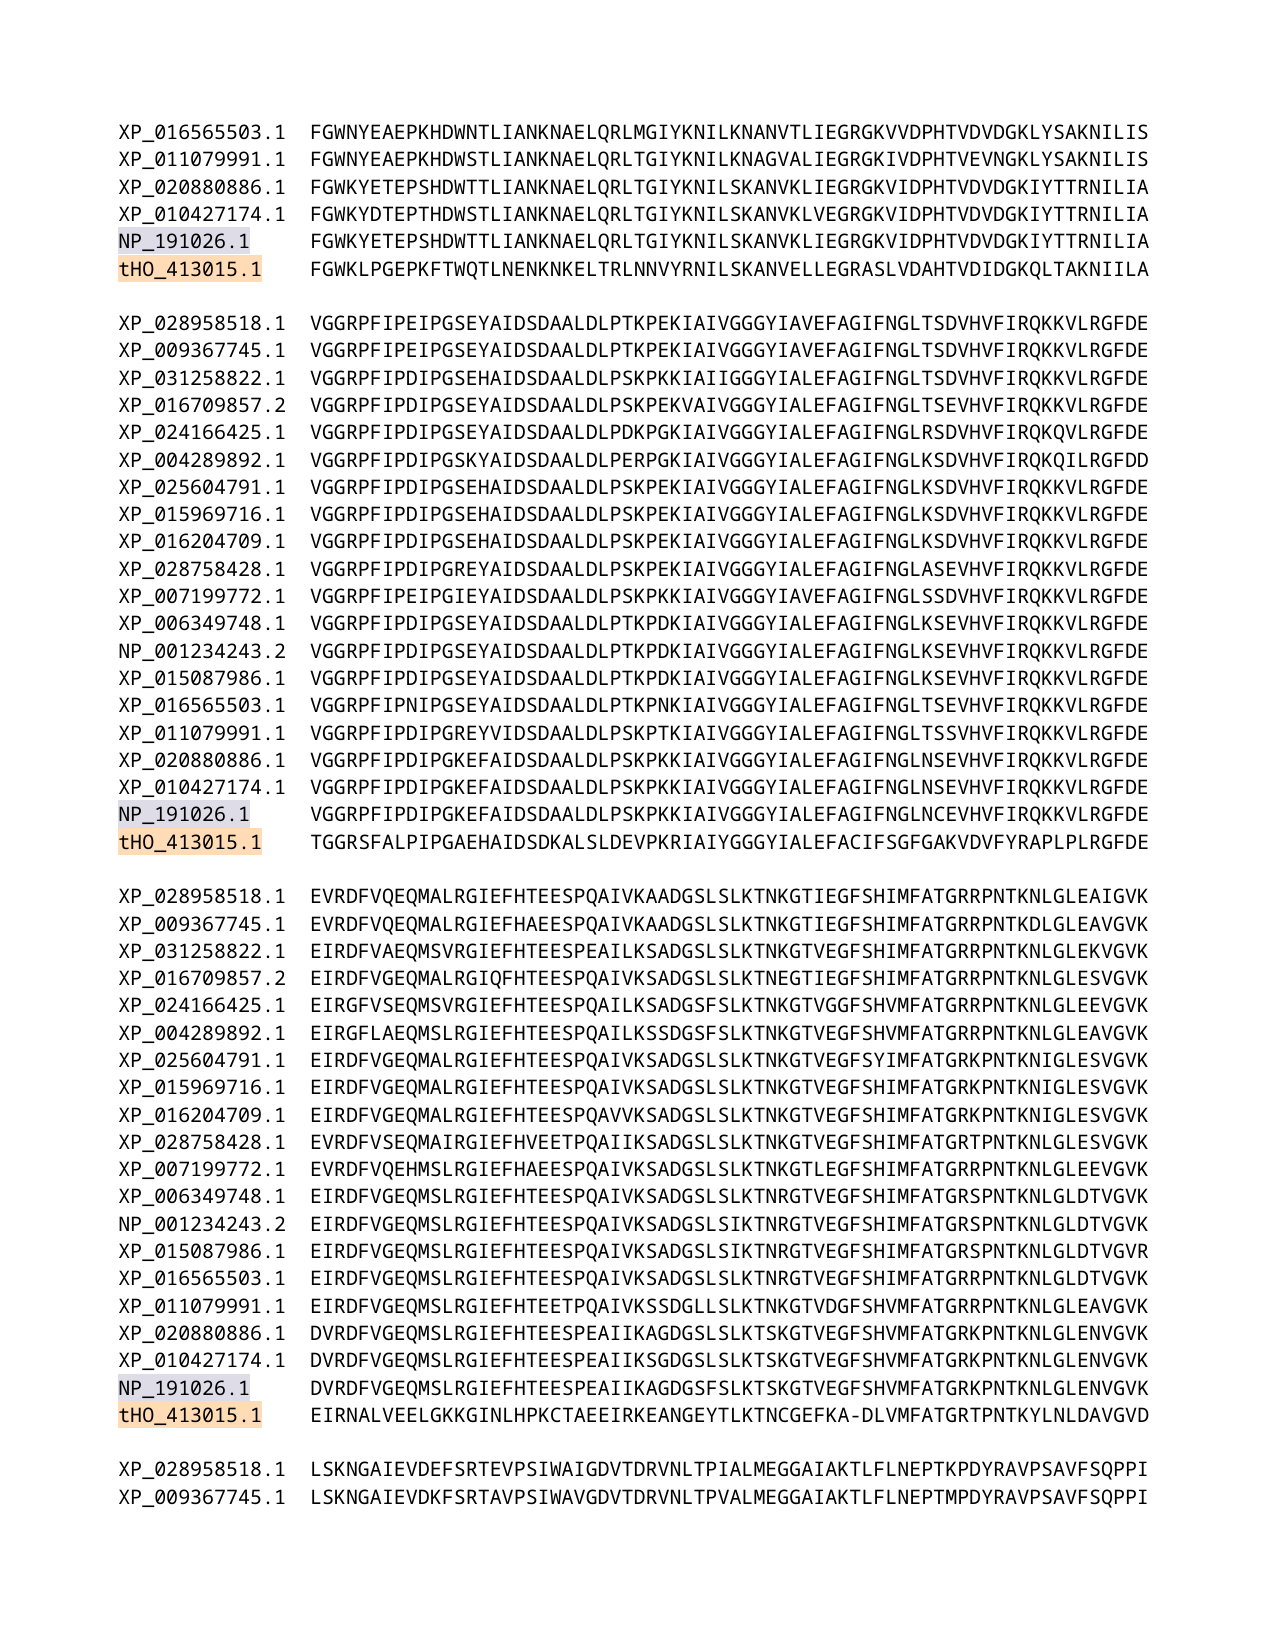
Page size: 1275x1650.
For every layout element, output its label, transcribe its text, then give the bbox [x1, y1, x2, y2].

text XP_011079991.1 EIRDFVGEQMSLRGIEFHTEETPQAIVKSSDGLLSLKTNKGTVDGFSHVMFATGRRPNTKNLGLEAVGVK [118, 1292, 1157, 1319]
text XP_031258822.1 VGGRPFIPDIPGSEHAIDSDAALDLPSKPKKIAIIGGGYIALEFAGIFNGLTSDVHVFIRQKKVLRGFDE [118, 364, 1157, 391]
text XP_028758428.1 EVRDFVSEQMAIRGIEFHVEETPQAIIKSADGSLSLKTNKGTVEGFSHIMFATGRTPNTKNLGLESVGVK [118, 1128, 1157, 1155]
text XP_025604791.1 EIRDFVGEQMALRGIEFHTEESPQAIVKSADGSLSLKTNKGTVEGFSYIMFATGRKPNTKNIGLESVGVK [118, 1046, 1157, 1073]
text NP_191026.1 DVRDFVGEQMSLRGIEFHTEESPEAIIKAGDGSFSLKTSKGTVEGFSHVMFATGRKPNTKNLGLENVGVK [118, 1373, 1157, 1401]
text XP_015087986.1 VGGRPFIPDIPGSEYAIDSDAALDLPTKPDKIAIVGGGYIALEFAGIFNGLKSEVHVFIRQKKVLRGFDE [118, 664, 1157, 691]
text XP_024166425.1 VGGRPFIPDIPGSEYAIDSDAALDLPDKPGKIAIVGGGYIALEFAGIFNGLRSDVHVFIRQKQVLRGFDE [118, 418, 1157, 446]
text XP_006349748.1 VGGRPFIPDIPGSEYAIDSDAALDLPTKPDKIAIVGGGYIALEFAGIFNGLKSEVHVFIRQKKVLRGFDE [118, 609, 1157, 637]
text XP_028958518.1 VGGRPFIPEIPGSEYAIDSDAALDLPTKPEKIAIVGGGYIAVEFAGIFNGLTSDVHVFIRQKKVLRGFDE [118, 309, 1157, 336]
text XP_006349748.1 EIRDFVGEQMSLRGIEFHTEESPQAIVKSADGSLSLKTNRGTVEGFSHIMFATGRSPNTKNLGLDTVGVK [118, 1182, 1157, 1210]
text tHO_413015.1 TGGRSFALPIPGAEHAIDSDKALSLDEVPKRIAIYGGGYIALEFACIFSGFGAKVDVFYRAPLPLRGFDE [118, 828, 1157, 855]
text XP_015969716.1 EIRDFVGEQMALRGIEFHTEESPQAIVKSADGSLSLKTNKGTVEGFSHIMFATGRKPNTKNIGLESVGVK [118, 1073, 1157, 1101]
text XP_010427174.1 DVRDFVGEQMSLRGIEFHTEESPEAIIKSGDGSLSLKTSKGTVEGFSHVMFATGRKPNTKNLGLENVGVK [118, 1346, 1157, 1373]
text XP_016709857.2 VGGRPFIPDIPGSEYAIDSDAALDLPSKPEKVAIVGGGYIALEFAGIFNGLTSEVHVFIRQKKVLRGFDE [118, 391, 1157, 418]
text XP_009367745.1 EVRDFVQEQMALRGIEFHAEESPQAIVKAADGSLSLKTNKGTIEGFSHIMFATGRRPNTKDLGLEAVGVK [118, 909, 1157, 937]
text XP_011079991.1 FGWNYEAEPKHDWSTLIANKNAELQRLTGIYKNILKNAGVALIEGRGKIVDPHTVEVNGKLYSAKNILIS [118, 145, 1157, 173]
text XP_010427174.1 FGWKYDTEPTHDWSTLIANKNAELQRLTGIYKNILSKANVKLVEGRGKVIDPHTVDVDGKIYTTRNILIA [118, 200, 1157, 227]
text tHO_413015.1 FGWKLPGEPKFTWQTLNENKNKELTRLNNVYRNILSKANVELLEGRASLVDAHTVDIDGKQLTAKNIILA [118, 254, 1157, 282]
text XP_015087986.1 EIRDFVGEQMSLRGIEFHTEESPQAIVKSADGSLSIKTNRGTVEGFSHIMFATGRSPNTKNLGLDTVGVR [118, 1237, 1157, 1264]
text XP_004289892.1 VGGRPFIPDIPGSKYAIDSDAALDLPERPGKIAIVGGGYIALEFAGIFNGLKSDVHVFIRQKQILRGFDD [118, 446, 1157, 473]
text XP_028758428.1 VGGRPFIPDIPGREYAIDSDAALDLPSKPEKIAIVGGGYIALEFAGIFNGLASEVHVFIRQKKVLRGFDE [118, 555, 1157, 582]
text XP_031258822.1 EIRDFVAEQMSVRGIEFHTEESPEAILKSADGSLSLKTNKGTVEGFSHIMFATGRRPNTKNLGLEKVGVK [118, 937, 1157, 964]
text XP_007199772.1 EVRDFVQEHMSLRGIEFHAEESPQAIVKSADGSLSLKTNKGTLEGFSHIMFATGRRPNTKNLGLEEVGVK [118, 1155, 1157, 1182]
text XP_010427174.1 VGGRPFIPDIPGKEFAIDSDAALDLPSKPKKIAIVGGGYIALEFAGIFNGLNSEVHVFIRQKKVLRGFDE [118, 773, 1157, 800]
text XP_016565503.1 FGWNYEAEPKHDWNTLIANKNAELQRLMGIYKNILKNANVTLIEGRGKVVDPHTVDVDGKLYSAKNILIS [118, 118, 1157, 145]
text XP_016565503.1 EIRDFVGEQMSLRGIEFHTEESPQAIVKSADGSLSLKTNRGTVEGFSHIMFATGRRPNTKNLGLDTVGVK [118, 1264, 1157, 1292]
text XP_016204709.1 VGGRPFIPDIPGSEHAIDSDAALDLPSKPEKIAIVGGGYIALEFAGIFNGLKSDVHVFIRQKKVLRGFDE [118, 527, 1157, 555]
text NP_191026.1 VGGRPFIPDIPGKEFAIDSDAALDLPSKPKKIAIVGGGYIALEFAGIFNGLNCEVHVFIRQKKVLRGFDE [118, 800, 1157, 828]
text XP_028958518.1 EVRDFVQEQMALRGIEFHTEESPQAIVKAADGSLSLKTNKGTIEGFSHIMFATGRRPNTKNLGLEAIGVK [118, 882, 1157, 909]
text XP_015969716.1 VGGRPFIPDIPGSEHAIDSDAALDLPSKPEKIAIVGGGYIALEFAGIFNGLKSDVHVFIRQKKVLRGFDE [118, 500, 1157, 527]
text XP_024166425.1 EIRGFVSEQMSVRGIEFHTEESPQAILKSADGSFSLKTNKGTVGGFSHVMFATGRRPNTKNLGLEEVGVK [118, 991, 1157, 1019]
text NP_191026.1 FGWKYETEPSHDWTTLIANKNAELQRLTGIYKNILSKANVKLIEGRGKVIDPHTVDVDGKIYTTRNILIA [118, 227, 1157, 254]
text XP_009367745.1 LSKNGAIEVDKFSRTAVPSIWAVGDVTDRVNLTPVALMEGGAIAKTLFLNEPTMPDYRAVPSAVFSQPPI [118, 1483, 1157, 1510]
text XP_011079991.1 VGGRPFIPDIPGREYVIDSDAALDLPSKPTKIAIVGGGYIALEFAGIFNGLTSSVHVFIRQKKVLRGFDE [118, 718, 1157, 746]
text NP_001234243.2 EIRDFVGEQMSLRGIEFHTEESPQAIVKSADGSLSIKTNRGTVEGFSHIMFATGRSPNTKNLGLDTVGVK [118, 1210, 1157, 1237]
text XP_020880886.1 VGGRPFIPDIPGKEFAIDSDAALDLPSKPKKIAIVGGGYIALEFAGIFNGLNSEVHVFIRQKKVLRGFDE [118, 746, 1157, 773]
text XP_020880886.1 FGWKYETEPSHDWTTLIANKNAELQRLTGIYKNILSKANVKLIEGRGKVIDPHTVDVDGKIYTTRNILIA [118, 173, 1157, 200]
text NP_001234243.2 VGGRPFIPDIPGSEYAIDSDAALDLPTKPDKIAIVGGGYIALEFAGIFNGLKSEVHVFIRQKKVLRGFDE [118, 637, 1157, 664]
text XP_016709857.2 EIRDFVGEQMALRGIQFHTEESPQAIVKSADGSLSLKTNEGTIEGFSHIMFATGRRPNTKNLGLESVGVK [118, 964, 1157, 991]
text XP_007199772.1 VGGRPFIPEIPGIEYAIDSDAALDLPSKPKKIAIVGGGYIAVEFAGIFNGLSSDVHVFIRQKKVLRGFDE [118, 582, 1157, 609]
text XP_016204709.1 EIRDFVGEQMALRGIEFHTEESPQAVVKSADGSLSLKTNKGTVEGFSHIMFATGRKPNTKNIGLESVGVK [118, 1101, 1157, 1128]
text XP_009367745.1 VGGRPFIPEIPGSEYAIDSDAALDLPTKPEKIAIVGGGYIAVEFAGIFNGLTSDVHVFIRQKKVLRGFDE [118, 336, 1157, 364]
text XP_016565503.1 VGGRPFIPNIPGSEYAIDSDAALDLPTKPNKIAIVGGGYIALEFAGIFNGLTSEVHVFIRQKKVLRGFDE [118, 691, 1157, 718]
text XP_028958518.1 LSKNGAIEVDEFSRTEVPSIWAIGDVTDRVNLTPIALMEGGAIAKTLFLNEPTKPDYRAVPSAVFSQPPI [118, 1455, 1157, 1483]
text XP_025604791.1 VGGRPFIPDIPGSEHAIDSDAALDLPSKPEKIAIVGGGYIALEFAGIFNGLKSDVHVFIRQKKVLRGFDE [118, 473, 1157, 500]
text tHO_413015.1 EIRNALVEELGKKGINLHPKCTAEEIRKEANGEYTLKTNCGEFKA-DLVMFATGRTPNTKYLNLDAVGVD [118, 1401, 1157, 1428]
text XP_020880886.1 DVRDFVGEQMSLRGIEFHTEESPEAIIKAGDGSLSLKTSKGTVEGFSHVMFATGRKPNTKNLGLENVGVK [118, 1319, 1157, 1346]
text XP_004289892.1 EIRGFLAEQMSLRGIEFHTEESPQAILKSSDGSFSLKTNKGTVEGFSHVMFATGRRPNTKNLGLEAVGVK [118, 1019, 1157, 1046]
